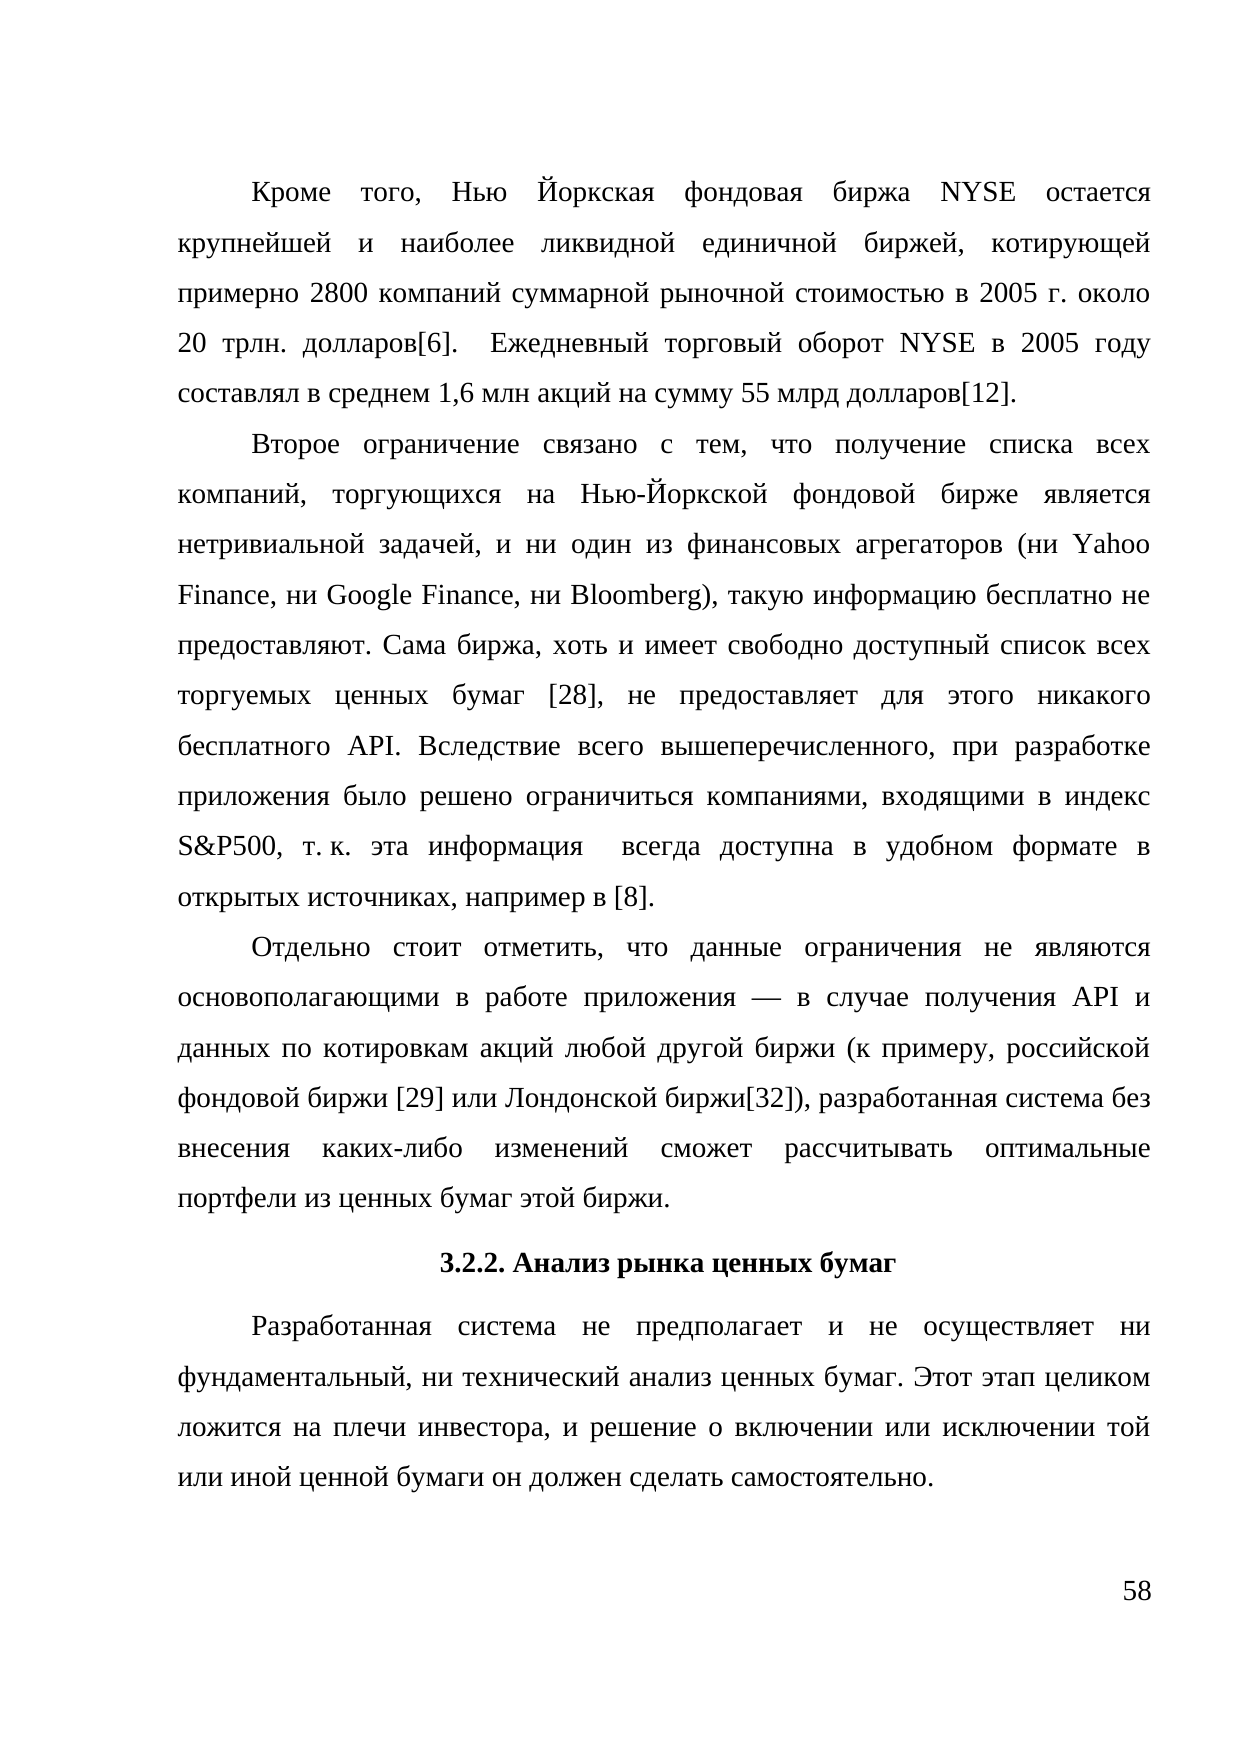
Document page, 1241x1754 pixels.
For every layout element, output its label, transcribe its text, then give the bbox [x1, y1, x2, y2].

subtitle 3.2.2. Анализ рынка ценных бумаг [177, 1246, 1152, 1279]
text Отдельно стоит отметить, что данные ограничения не являются основополагающими в работе приложения — в случае получения API и данных по котировкам акций любой другой биржи (к примеру, российской фондовой биржи [29] или Лондонской биржи[32]), разработанная система без внесения каких-либо изменений сможет рассчитывать оптимальные портфели из ценных бумаг этой биржи. [177, 929, 1152, 1214]
text Кроме того, Нью Йоркская фондовая биржа NYSE остается крупнейшей и наиболее ликвидной единичной биржей, котирующей примерно 2800 компаний суммарной рыночной стоимостью в 2005 г. около 20 трлн. долларов[6]. Ежедневный торговый оборот NYSE в 2005 году составлял в среднем 1,6 млн акций на сумму 55 млрд долларов[12]. [177, 174, 1152, 409]
text Разработанная система не предполагает и не осуществляет ни фундаментальный, ни технический анализ ценных бумаг. Этот этап целиком ложится на плечи инвестора, и решение о включении или исключении той или иной ценной бумаги он должен сделать самостоятельно. [177, 1308, 1152, 1493]
text Второе ограничение связано с тем, что получение списка всех компаний, торгующихся на Нью-Йоркской фондовой бирже является нетривиальной задачей, и ни один из финансовых агрегаторов (ни Yahoo Finance, ни Google Finance, ни Bloomberg), такую информацию бесплатно не предоставляют. Сама биржа, хоть и имеет свободно доступный список всех торгуемых ценных бумаг [28], не предоставляет для этого никакого бесплатного API. Вследствие всего вышеперечисленного, при разработке приложения было решено ограничиться компаниями, входящими в индекс S&P500, т. к. эта информация всегда доступна в удобном формате в открытых источниках, например в [8]. [177, 426, 1152, 912]
